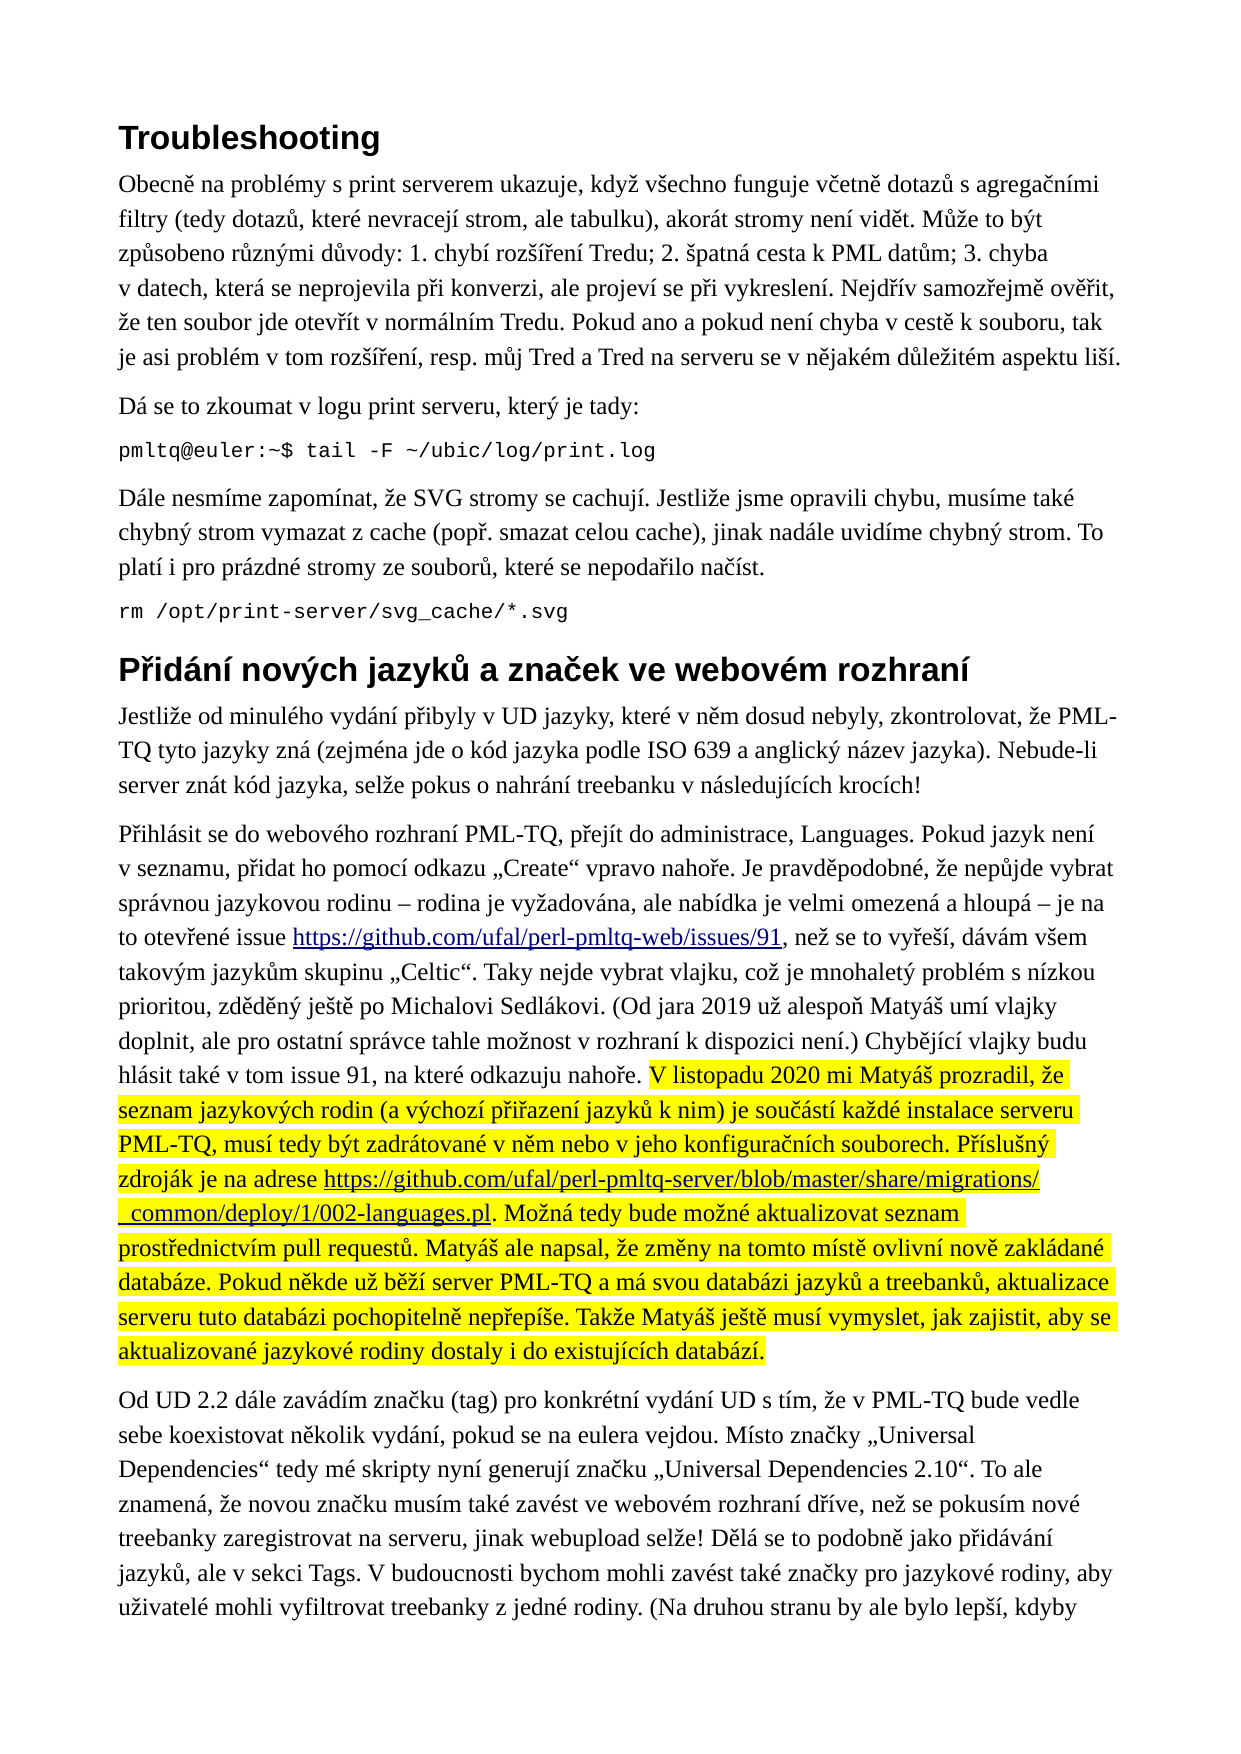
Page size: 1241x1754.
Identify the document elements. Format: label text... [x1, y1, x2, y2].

text Obecně na problémy s print serverem ukazuje, když všechno funguje včetně dotazů s agregačními filtry (tedy dotazů, které nevracejí strom, ale tabulku), akorát stromy není vidět. Může to být způsobeno různými důvody: 1. chybí rozšíření Tredu; 2. špatná cesta k PML datům; 3. chyba v datech, která se neprojevila při konverzi, ale projeví se při vykreslení. Nejdřív samozřejmě ověřit, že ten soubor jde otevřít v normálním Tredu. Pokud ano a pokud není chyba v cestě k souboru, tak je asi problém v tom rozšíření, resp. můj Tred a Tred na serveru se v nějakém důležitém aspektu liší. [118, 169, 1122, 370]
subtitle Přidání nových jazyků a značek ve webovém rozhraní [118, 650, 1122, 688]
text Dá se to zkoumat v logu print serveru, který je tady: [118, 391, 1122, 419]
subtitle Troubleshooting [118, 118, 1122, 157]
text Přihlásit se do webového rozhraní PML-TQ, přejít do administrace, Languages. Pokud jazyk není v seznamu, přidat ho pomocí odkazu „Create“ vpravo nahoře. Je pravděpodobné, že nepůjde vybrat správnou jazykovou rodinu – rodina je vyžadována, ale nabídka je velmi omezená a hloupá – je na to otevřené issue https://github.com/ufal/perl-pmltq-web/issues/91, než se to vyřeší, dávám všem takovým jazykům skupinu „Celtic“. Taky nejde vybrat vlajku, což je mnohaletý problém s nízkou prioritou, zděděný ještě po Michalovi Sedlákovi. (Od jara 2019 už alespoň Matyáš umí vlajky doplnit, ale pro ostatní správce tahle možnost v rozhraní k dispozici není.) Chybějící vlajky budu hlásit také v tom issue 91, na které odkazuju nahoře. V listopadu 2020 mi Matyáš prozradil, že seznam jazykových rodin (a výchozí přiřazení jazyků k nim) je součástí každé instalace serveru PML-TQ, musí tedy být zadrátované v něm nebo v jeho konfiguračních souborech. Příslušný zdroják je na adrese https://github.com/ufal/perl-pmltq-server/blob/master/share/migrations/_common/deploy/1/002-languages.pl. Možná tedy bude možné aktualizovat seznam prostřednictvím pull requestů. Matyáš ale napsal, že změny na tomto místě ovlivní nově zakládané databáze. Pokud někde už běží server PML-TQ a má svou databázi jazyků a treebanků, aktualizace serveru tuto databázi pochopitelně nepřepíše. Takže Matyáš ještě musí vymyslet, jak zajistit, aby se aktualizované jazykové rodiny dostaly i do existujících databází. [118, 819, 1122, 1365]
text rm /opt/print-server/svg_cache/*.svg [118, 601, 1122, 624]
text pmltq@euler:~$ tail -F ~/ubic/log/print.log [118, 440, 1122, 463]
text Od UD 2.2 dále zavádím značku (tag) pro konkrétní vydání UD s tím, že v PML-TQ bude vedle sebe koexistovat několik vydání, pokud se na eulera vejdou. Místo značky „Universal Dependencies“ tedy mé skripty nyní generují značku „Universal Dependencies 2.10“. To ale znamená, že novou značku musím také zavést ve webovém rozhraní dříve, než se pokusím nové treebanky zaregistrovat na serveru, jinak webupload selže! Dělá se to podobně jako přidávání jazyků, ale v sekci Tags. V budoucnosti bychom mohli zavést také značky pro jazykové rodiny, aby uživatelé mohli vyfiltrovat treebanky z jedné rodiny. (Na druhou stranu by ale bylo lepší, kdyby [118, 1385, 1122, 1621]
text Dále nesmíme zapomínat, že SVG stromy se cachují. Jestliže jsme opravili chybu, musíme také chybný strom vymazat z cache (popř. smazat celou cache), jinak nadále uvidíme chybný strom. To platí i pro prázdné stromy ze souborů, které se nepodařilo načíst. [118, 483, 1122, 580]
text Jestliže od minulého vydání přibyly v UD jazyky, které v něm dosud nebyly, zkontrolovat, že PML-TQ tyto jazyky zná (zejména jde o kód jazyka podle ISO 639 a anglický název jazyka). Nebude-li server znát kód jazyka, selže pokus o nahrání treebanku v následujících krocích! [118, 701, 1122, 799]
